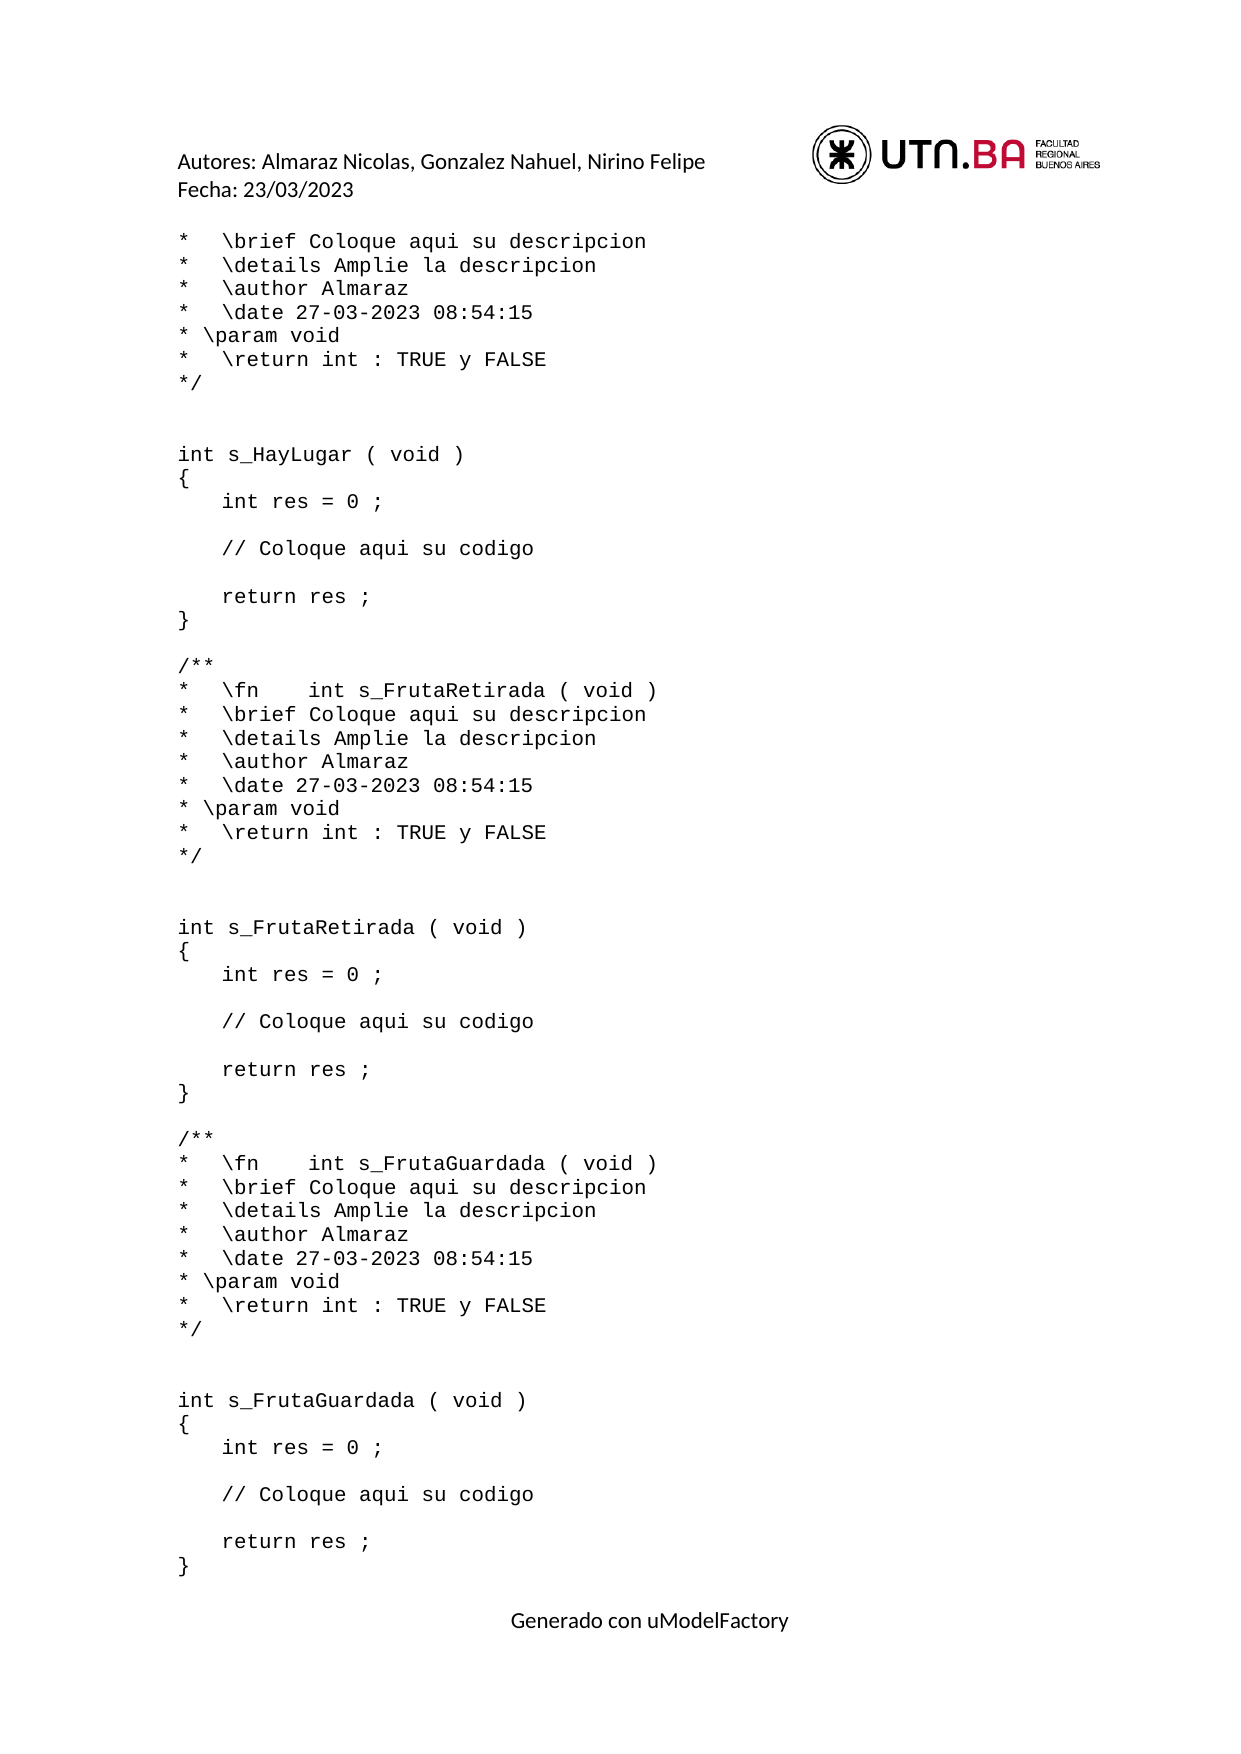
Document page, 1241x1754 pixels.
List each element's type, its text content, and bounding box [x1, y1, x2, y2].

picture [798, 118, 1122, 190]
text * \details Amplie la descripcion [177, 727, 1122, 751]
text /** [177, 1129, 1122, 1153]
text { [177, 467, 1122, 491]
text */ [177, 373, 1122, 396]
text * \return int : TRUE y FALSE [177, 822, 1122, 846]
text return res ; [177, 1531, 1122, 1555]
text return res ; [177, 1058, 1122, 1082]
text int s_FrutaRetirada ( void ) [177, 917, 1122, 940]
text * \date 27-03-2023 08:54:15 [177, 1248, 1122, 1271]
text * \param void [177, 798, 1122, 822]
text * \return int : TRUE y FALSE [177, 1295, 1122, 1319]
text // Coloque aqui su codigo [177, 1011, 1122, 1035]
text int s_HayLugar ( void ) [177, 444, 1122, 467]
text * \fn int s_FrutaGuardada ( void ) [177, 1153, 1122, 1177]
text * \details Amplie la descripcion [177, 1200, 1122, 1224]
text } [177, 1082, 1122, 1106]
text * \brief Coloque aqui su descripcion [177, 1177, 1122, 1200]
text int res = 0 ; [177, 1437, 1122, 1461]
text * \date 27-03-2023 08:54:15 [177, 775, 1122, 798]
text { [177, 1413, 1122, 1437]
text } [177, 1555, 1122, 1579]
text { [177, 940, 1122, 964]
text * \return int : TRUE y FALSE [177, 349, 1122, 373]
text * \param void [177, 1271, 1122, 1295]
text int res = 0 ; [177, 964, 1122, 988]
text * \author Almaraz [177, 751, 1122, 775]
text } [177, 609, 1122, 633]
text * \fn int s_FrutaRetirada ( void ) [177, 680, 1122, 704]
text * \brief Coloque aqui su descripcion [177, 704, 1122, 727]
text * \brief Coloque aqui su descripcion [177, 231, 1122, 254]
text int res = 0 ; [177, 491, 1122, 515]
text // Coloque aqui su codigo [177, 1484, 1122, 1508]
text return res ; [177, 586, 1122, 609]
text */ [177, 1319, 1122, 1342]
text * \details Amplie la descripcion [177, 254, 1122, 278]
text * \author Almaraz [177, 278, 1122, 302]
text // Coloque aqui su codigo [177, 538, 1122, 562]
text * \param void [177, 326, 1122, 349]
text * \date 27-03-2023 08:54:15 [177, 302, 1122, 326]
text */ [177, 846, 1122, 869]
text int s_FrutaGuardada ( void ) [177, 1389, 1122, 1413]
text * \author Almaraz [177, 1224, 1122, 1248]
text /** [177, 657, 1122, 680]
